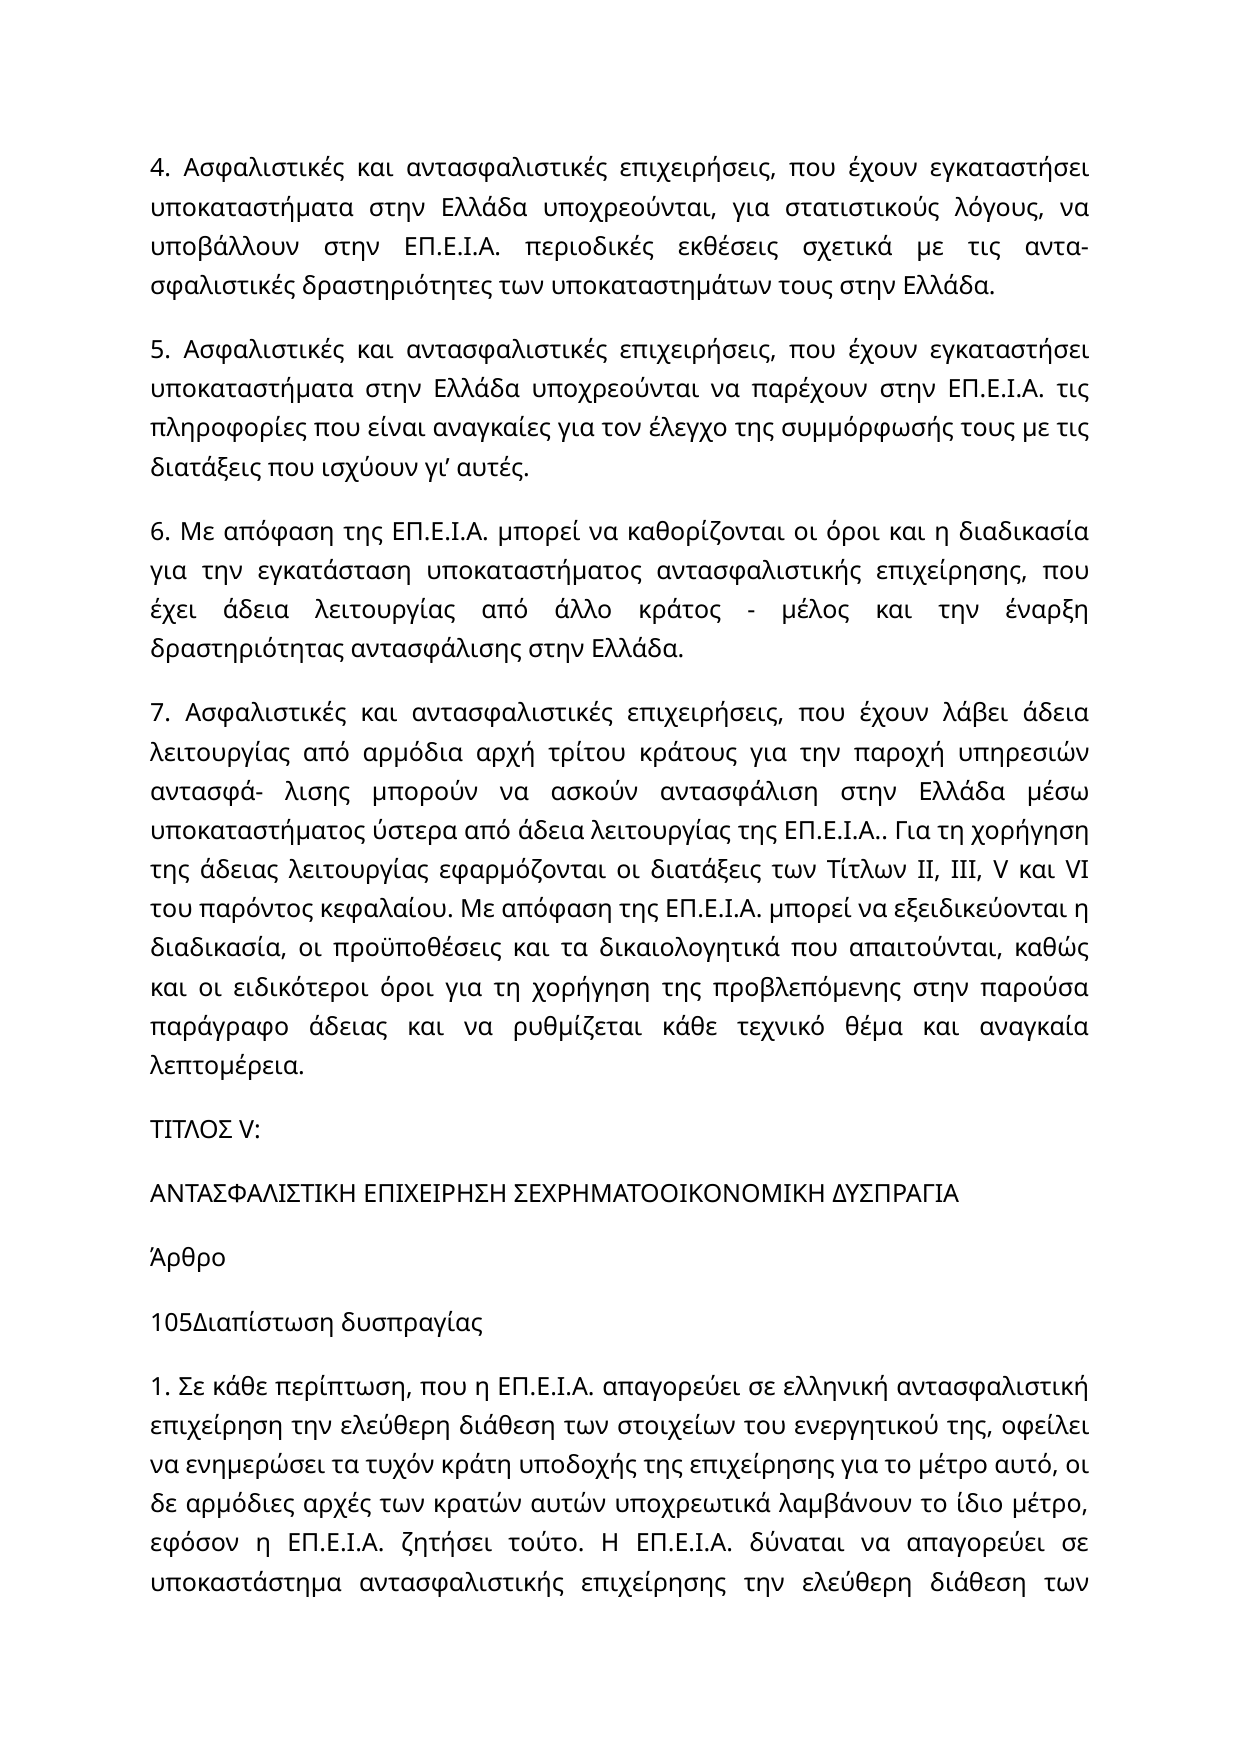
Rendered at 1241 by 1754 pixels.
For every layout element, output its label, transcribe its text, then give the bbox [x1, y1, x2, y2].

text 5. Ασφαλιστικές και αντασφαλιστικές επιχειρήσεις, που έχουν εγκαταστήσει υποκαταστήματα στην Ελλάδα υποχρεούνται να παρέχουν στην ΕΠ.Ε.Ι.Α. τις πληροφορίες που είναι αναγκαίες για τον έλεγχο της συμμόρφωσής τους με τις διατάξεις που ισχύουν γι’ αυτές. [150, 332, 1090, 483]
text Άρθρο [150, 1240, 1090, 1274]
text ΑΝΤΑΣΦΑΛΙΣΤΙΚΗ ΕΠΙΧΕΙΡΗΣΗ ΣΕΧΡΗΜΑΤΟΟΙΚΟΝΟΜΙΚΗ ΔΥΣΠΡΑΓΙΑ [150, 1176, 1090, 1210]
text 7. Ασφαλιστικές και αντασφαλιστικές επιχειρήσεις, που έχουν λάβει άδεια λειτουργίας από αρμόδια αρχή τρίτου κράτους για την παροχή υπηρεσιών αντασφά- λισης μπορούν να ασκούν αντασφάλιση στην Ελλάδα μέσω υποκαταστήματος ύστερα από άδεια λειτουργίας της ΕΠ.Ε.Ι.Α.. Για τη χορήγηση της άδειας λειτουργίας εφαρμόζονται οι διατάξεις των Τίτλων ΙΙ, ΙΙΙ, V και VI του παρόντος κεφαλαίου. Με απόφαση της ΕΠ.Ε.Ι.Α. μπορεί να εξειδικεύονται η διαδικασία, οι προϋποθέσεις και τα δικαιολογητικά που απαιτούνται, καθώς και οι ειδικότεροι όροι για τη χορήγηση της προβλεπόμενης στην παρούσα παράγραφο άδειας και να ρυθμίζεται κάθε τεχνικό θέμα και αναγκαία λεπτομέρεια. [150, 695, 1090, 1082]
text 1. Σε κάθε περίπτωση, που η ΕΠ.Ε.Ι.Α. απαγορεύει σε ελληνική αντασφαλιστική επιχείρηση την ελεύθερη διάθεση των στοιχείων του ενεργητικού της, οφείλει να ενημερώσει τα τυχόν κράτη υποδοχής της επιχείρησης για το μέτρο αυτό, οι δε αρμόδιες αρχές των κρατών αυτών υποχρεωτικά λαμβάνουν το ίδιο μέτρο, εφόσον η ΕΠ.Ε.Ι.Α. ζητήσει τούτο. Η ΕΠ.Ε.Ι.Α. δύναται να απαγορεύει σε υποκαστάστημα αντασφαλιστικής επιχείρησης την ελεύθερη διάθεση των [150, 1368, 1090, 1598]
text 4. Ασφαλιστικές και αντασφαλιστικές επιχειρήσεις, που έχουν εγκαταστήσει υποκαταστήματα στην Ελλάδα υποχρεούνται, για στατιστικούς λόγους, να υποβάλλουν στην ΕΠ.Ε.Ι.Α. περιοδικές εκθέσεις σχετικά με τις αντα- σφαλιστικές δραστηριότητες των υποκαταστημάτων τους στην Ελλάδα. [150, 150, 1090, 302]
text 6. Με απόφαση της ΕΠ.Ε.Ι.Α. μπορεί να καθορίζονται οι όροι και η διαδικασία για την εγκατάσταση υποκαταστήματος αντασφαλιστικής επιχείρησης, που έχει άδεια λειτουργίας από άλλο κράτος - μέλος και την έναρξη δραστηριότητας αντασφάλισης στην Ελλάδα. [150, 513, 1090, 665]
text 105Διαπίστωση δυσπραγίας [150, 1304, 1090, 1338]
text ΤΙΤΛΟΣ V: [150, 1112, 1090, 1146]
